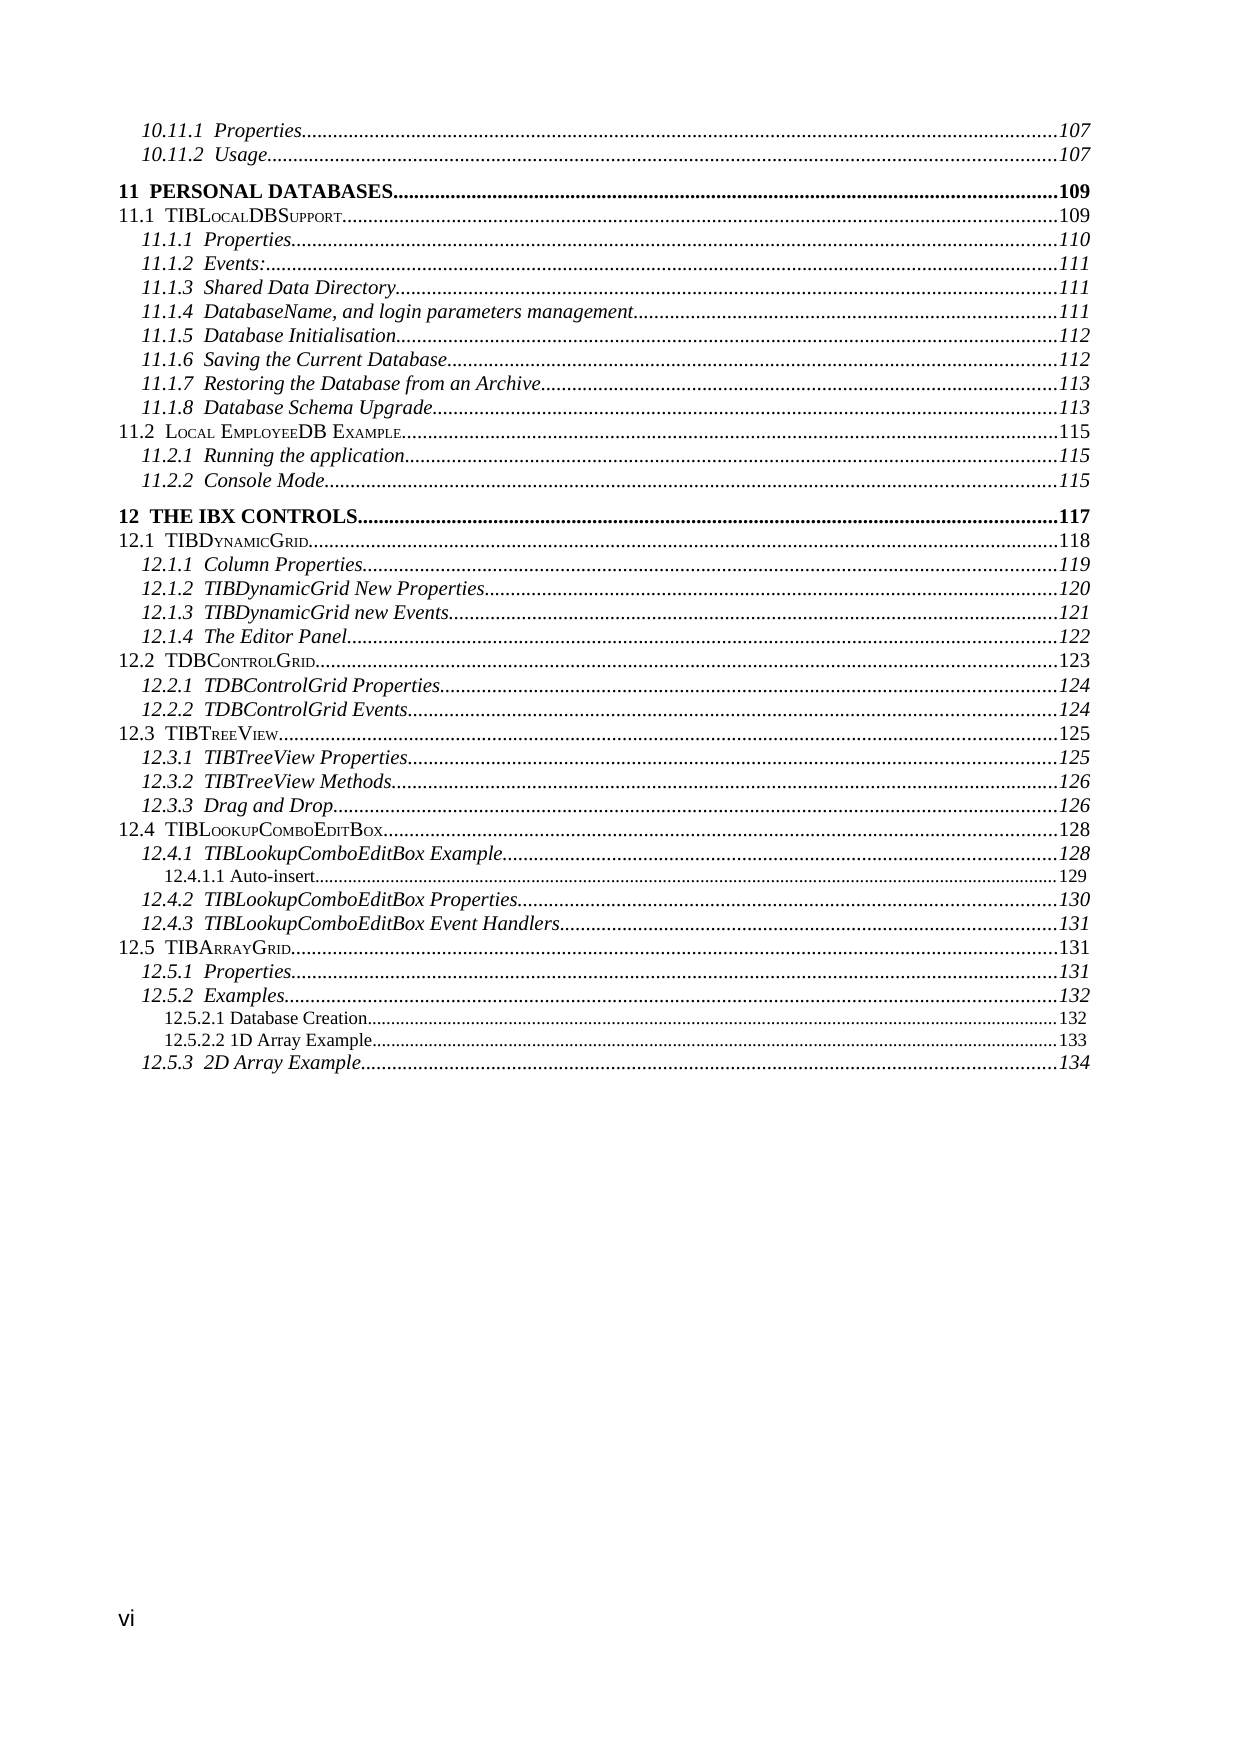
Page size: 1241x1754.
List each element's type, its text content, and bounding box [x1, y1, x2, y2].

text 12.1.3 TIBDynamicGrid new Events 121 [141, 600, 1122, 624]
text 11.1.6 Saving the Current Database 112 [141, 347, 1122, 371]
text 12.4.2 TIBLookupComboEditBox Properties 130 [141, 887, 1122, 911]
text 12.3.3 Drag and Drop 126 [141, 793, 1122, 817]
text 12.4 TIBLookupComboEditBox 128 [118, 817, 1122, 841]
text 11.1.5 Database Initialisation 112 [141, 323, 1122, 347]
text 12.5 TIBArrayGrid 131 [118, 935, 1122, 959]
text 11 Personal Databases 109 [118, 179, 1122, 203]
text 12.1.1 Column Properties 119 [141, 552, 1122, 576]
text 12.4.1 TIBLookupComboEditBox Example 128 [141, 841, 1122, 865]
text 11.1 TIBLocalDBSupport 109 [118, 203, 1122, 227]
text 11.1.2 Events: 111 [141, 251, 1122, 275]
text 12.1.4 The Editor Panel 122 [141, 624, 1122, 648]
text 12.5.2.1 Database Creation 132 [164, 1007, 1122, 1028]
text 12.5.3 2D Array Example 134 [141, 1050, 1122, 1074]
text 11.2 Local EmployeeDB Example 115 [118, 419, 1122, 443]
text 12.5.2 Examples 132 [141, 983, 1122, 1007]
text 10.11.1 Properties 107 [141, 118, 1122, 142]
text 12.5.2.2 1D Array Example 133 [164, 1028, 1122, 1050]
text 12.3 TIBTreeView 125 [118, 721, 1122, 745]
text 11.2.1 Running the application 115 [141, 443, 1122, 467]
text 11.1.1 Properties 110 [141, 227, 1122, 251]
text 12.2.2 TDBControlGrid Events 124 [141, 697, 1122, 721]
text 12.1 TIBDynamicGrid 118 [118, 528, 1122, 552]
text 11.1.7 Restoring the Database from an Archive 113 [141, 371, 1122, 395]
text 12.1.2 TIBDynamicGrid New Properties 120 [141, 576, 1122, 600]
text 12.4.1.1 Auto-insert 129 [164, 865, 1122, 887]
text 10.11.2 Usage 107 [141, 142, 1122, 166]
text 11.1.3 Shared Data Directory 111 [141, 275, 1122, 299]
text 12.2 TDBControlGrid 123 [118, 648, 1122, 672]
text 12.3.2 TIBTreeView Methods 126 [141, 769, 1122, 793]
text 11.2.2 Console Mode 115 [141, 467, 1122, 492]
text 12 The IBX Controls 117 [118, 504, 1122, 528]
text 12.2.1 TDBControlGrid Properties 124 [141, 672, 1122, 697]
text 12.3.1 TIBTreeView Properties 125 [141, 745, 1122, 769]
text 11.1.8 Database Schema Upgrade 113 [141, 395, 1122, 419]
text 12.5.1 Properties 131 [141, 959, 1122, 983]
text 11.1.4 DatabaseName, and login parameters management 111 [141, 299, 1122, 323]
text 12.4.3 TIBLookupComboEditBox Event Handlers 131 [141, 911, 1122, 935]
